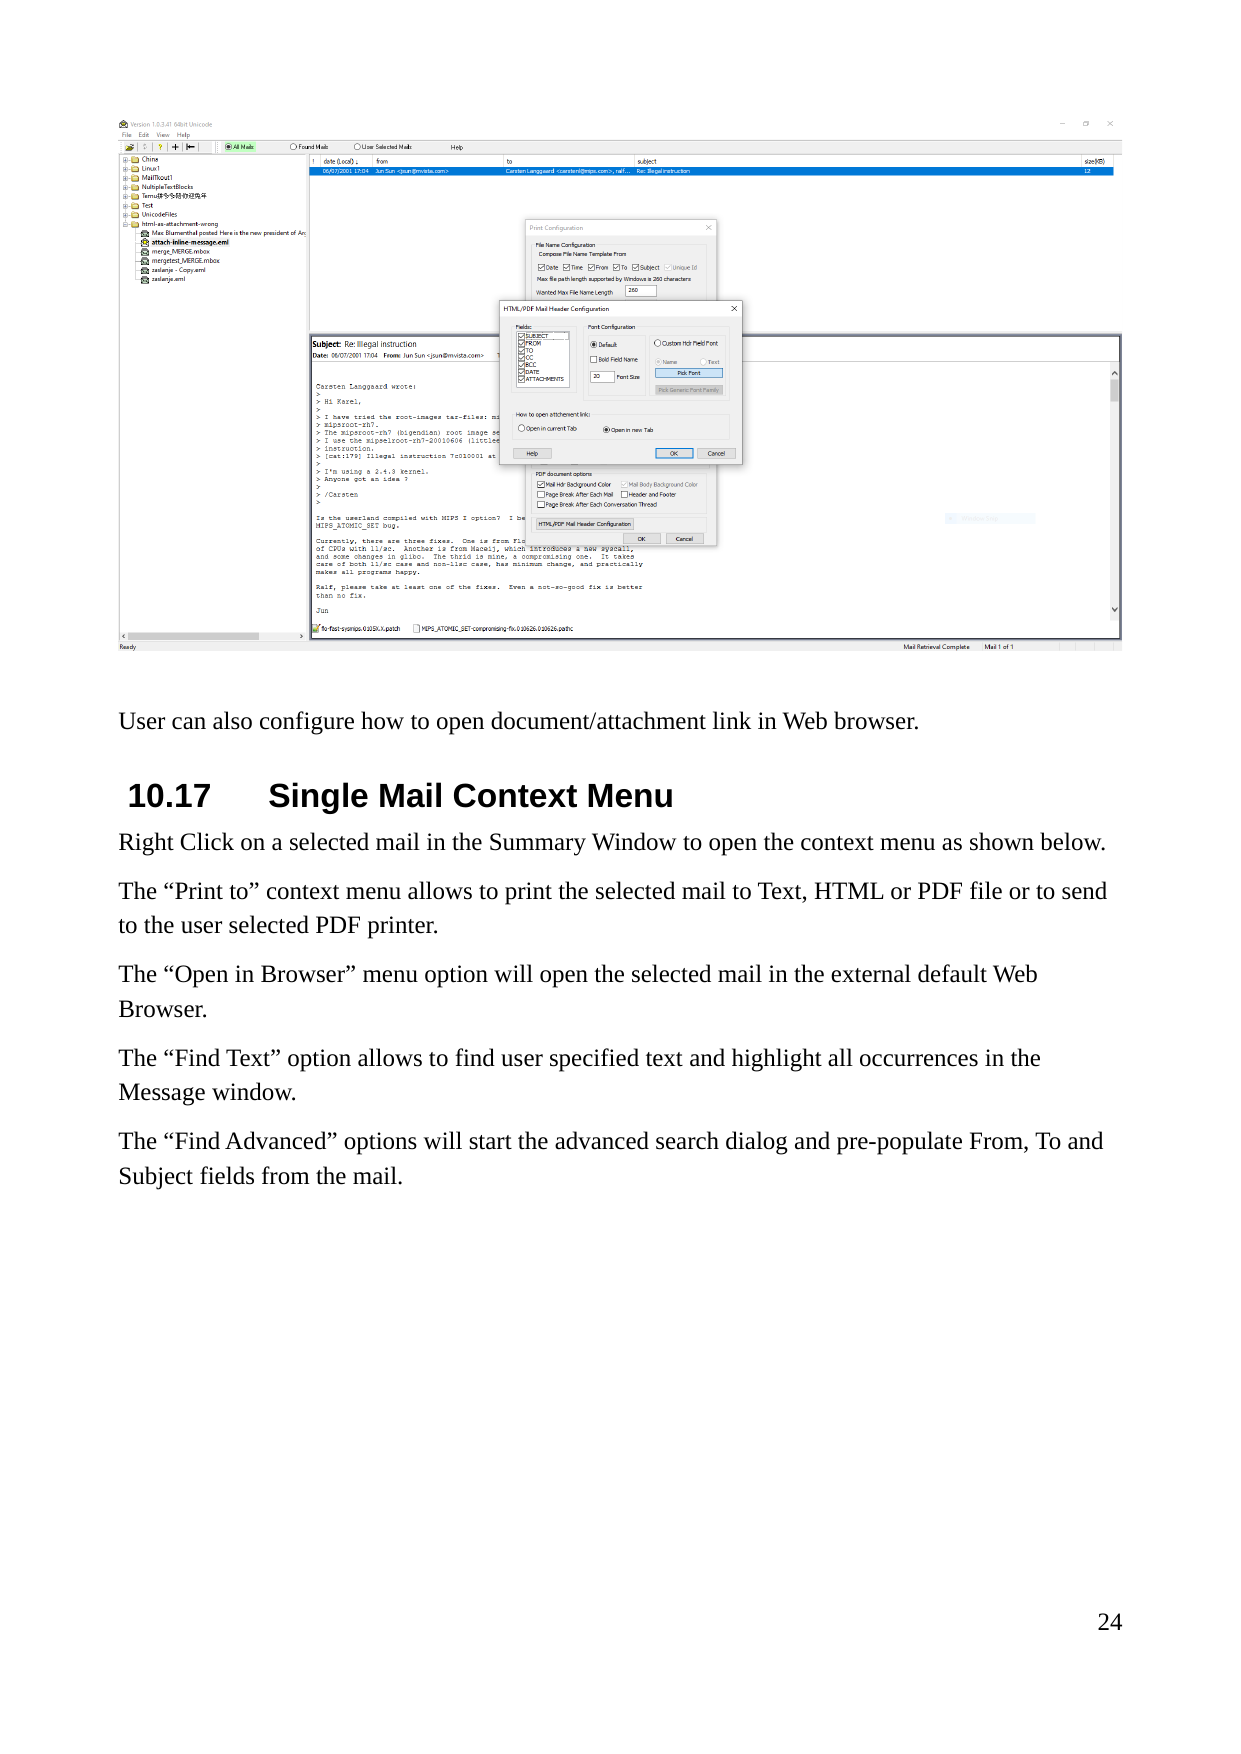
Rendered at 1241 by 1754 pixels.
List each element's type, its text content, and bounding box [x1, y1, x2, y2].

text The “Find Text” option allows to find user specified text and highlight all occurrences in the Message window. [118, 1043, 1122, 1106]
picture [118, 118, 1123, 651]
text Right Click on a selected mail in the Summary Window to open the context menu as shown below. [118, 827, 1122, 856]
text The “Find Advanced” options will start the advanced search dialog and pre-populate From, To and Subject fields from the mail. [118, 1126, 1122, 1190]
text User can also configure how to open document/attachment link in Web browser. [118, 706, 1122, 734]
text The “Open in Browser” menu option will open the selected mail in the external default Web Browser. [118, 959, 1122, 1023]
text The “Print to” context menu allows to print the selected mail to Text, HTML or PDF file or to send to the user selected PDF printer. [118, 876, 1122, 939]
subtitle Single Mail Context Menu [118, 776, 1122, 814]
